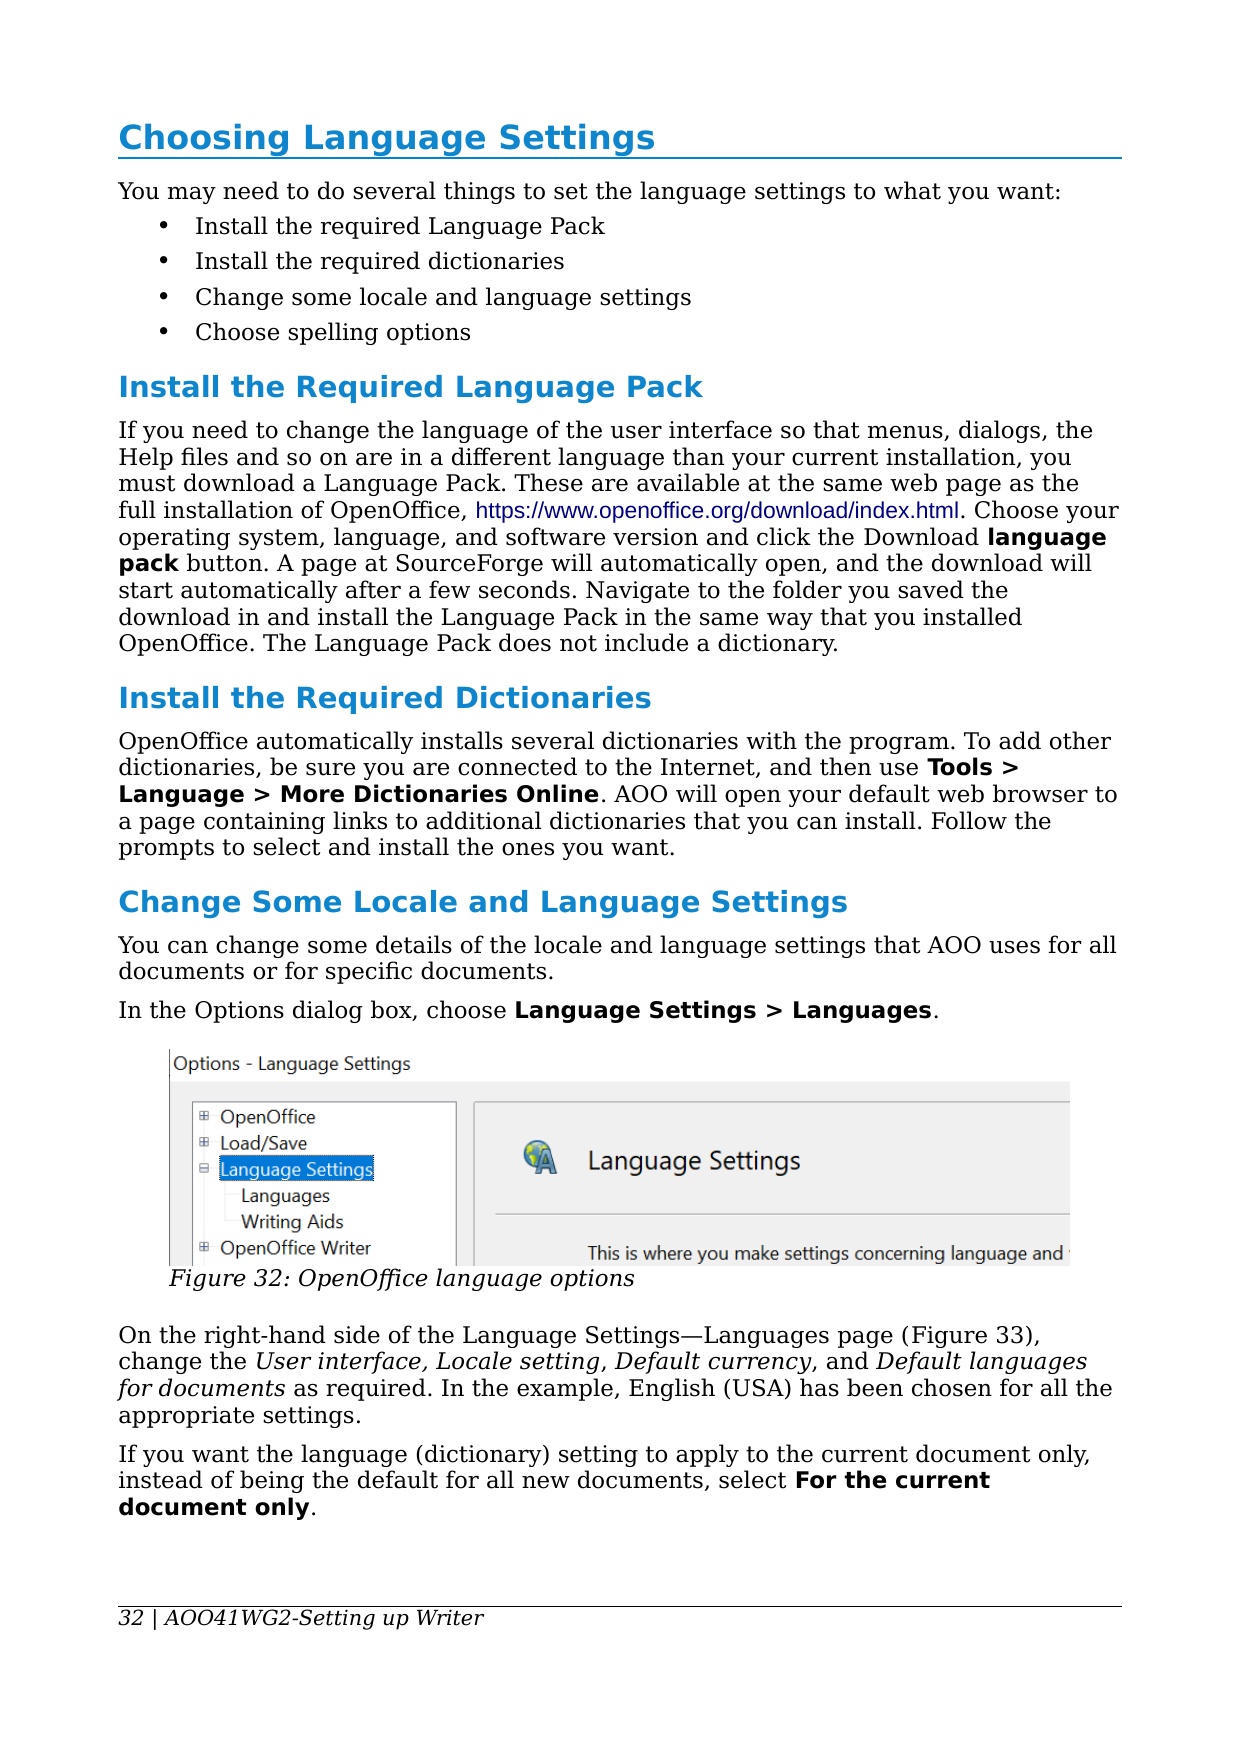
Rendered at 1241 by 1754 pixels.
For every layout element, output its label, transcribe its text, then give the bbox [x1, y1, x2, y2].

list You may need to do several things to set the language settings to what you want: [118, 178, 1122, 204]
list Install the required dictionaries [156, 246, 1122, 276]
text You can change some details of the locale and language settings that AOO uses for all documents or for specific documents. [118, 932, 1122, 985]
text In the Options dialog box, choose Language Settings > Languages. [118, 998, 1122, 1024]
subtitle Change Some Locale and Language Settings [118, 885, 1122, 919]
list Choose spelling options [156, 317, 1122, 346]
list Change some locale and language settings [156, 282, 1122, 311]
text Figure 32: OpenOffice language options [169, 1266, 1071, 1292]
subtitle Install the Required Dictionaries [118, 681, 1122, 715]
text OpenOffice automatically installs several dictionaries with the program. To add other dictionaries, be sure you are connected to the Internet, and then use Tools > Language > More Dictionaries Online. AOO will open your default web browser to a page containing links to additional dictionaries that you can install. Follow the prompts to select and install the ones you want. [118, 728, 1122, 861]
subtitle Choosing Language Settings [118, 118, 1122, 157]
text If you want the language (dictionary) setting to apply to the current document only, instead of being the default for all new documents, select For the current document only. [118, 1441, 1122, 1521]
subtitle Install the Required Language Pack [118, 371, 1122, 404]
text On the right-hand side of the Language Settings—Languages page (Figure 33), change the User interface, Locale setting, Default currency, and Default languages for documents as required. In the example, English (USA) has been chosen for all the appropriate settings. [118, 1322, 1122, 1428]
text If you need to change the language of the user interface so that menus, dialogs, the Help files and so on are in a different language than your current installation, you must download a Language Pack. These are available at the same web page as the full installation of OpenOffice, https://www.openoffice.org/download/index.html. Choose your operating system, language, and software version and click the Download language pack button. A page at SourceForge will automatically open, and the download will start automatically after a few seconds. Navigate to the folder you saved the download in and install the Language Pack in the same way that you installed OpenOffice. The Language Pack does not include a dictionary. [118, 417, 1122, 657]
picture [169, 1049, 1070, 1266]
list Install the required Language Pack [156, 211, 1122, 240]
